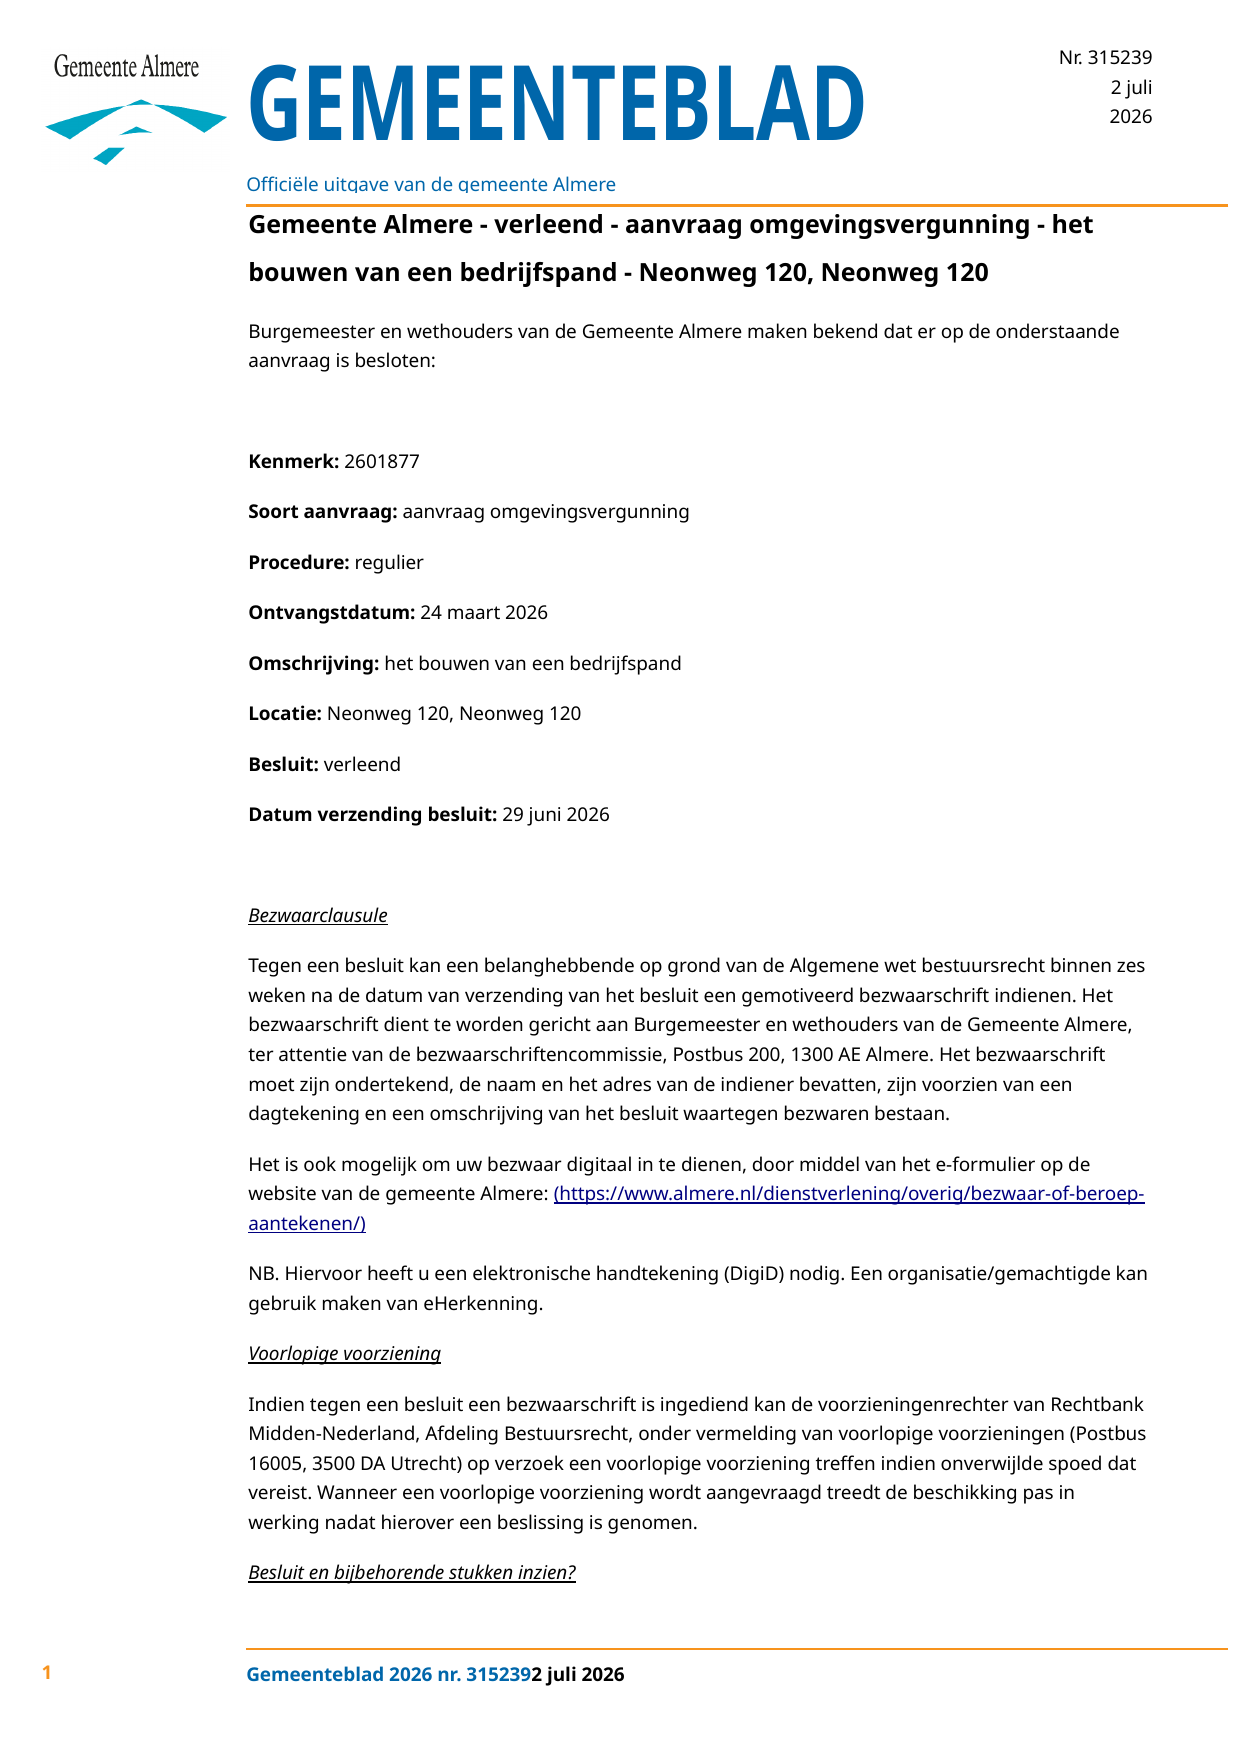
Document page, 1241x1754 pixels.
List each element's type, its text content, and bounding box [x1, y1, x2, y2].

text Voorlopige voorziening [248, 1340, 1152, 1366]
text Besluit en bijbehorende stukken inzien? [248, 1559, 1152, 1585]
text Besluit: verleend [248, 751, 1152, 777]
text Locatie: Neonweg 120, Neonweg 120 [248, 700, 1152, 726]
text Burgemeester en wethouders van de Gemeente Almere maken bekend dat er op de onderstaande aanvraag is besloten: [248, 318, 1152, 373]
text Procedure: regulier [248, 549, 1152, 575]
text Het is ook mogelijk om uw bezwaar digitaal in te dienen, door middel van het e-formulier op de website van de gemeente Almere: (https://www.almere.nl/dienstverlening/overig/bezwaar-of-beroep-aantekenen/) [248, 1151, 1152, 1236]
text Gemeente Almere - verleend - aanvraag omgevingsvergunning - het bouwen van een bedrijfspand - Neonweg 120, Neonweg 120 [248, 207, 1152, 288]
text Ontvangstdatum: 24 maart 2026 [248, 599, 1152, 625]
text Bezwaarclausule [248, 902, 1152, 928]
text Omschrijving: het bouwen van een bedrijfspand [248, 650, 1152, 676]
text Indien tegen een besluit een bezwaarschrift is ingediend kan de voorzieningenrechter van Rechtbank Midden-Nederland, Afdeling Bestuursrecht, onder vermelding van voorlopige voorzieningen (Postbus 16005, 3500 DA Utrecht) op verzoek een voorlopige voorziening treffen indien onverwijlde spoed dat vereist. Wanneer een voorlopige voorziening wordt aangevraagd treedt de beschikking pas in werking nadat hierover een beslissing is genomen. [248, 1391, 1152, 1535]
text NB. Hiervoor heeft u een elektronische handtekening (DigiD) nodig. Een organisatie/gemachtigde kan gebruik maken van eHerkenning. [248, 1260, 1152, 1316]
picture [41, 47, 231, 172]
text Soort aanvraag: aanvraag omgevingsvergunning [248, 499, 1152, 524]
text Datum verzending besluit: 29 juni 2026 [248, 801, 1152, 827]
text Kenmerk: 2601877 [248, 448, 1152, 474]
text Tegen een besluit kan een belanghebbende op grond van de Algemene wet bestuursrecht binnen zes weken na de datum van verzending van het besluit een gemotiveerd bezwaarschrift indienen. Het bezwaarschrift dient te worden gericht aan Burgemeester en wethouders van de Gemeente Almere, ter attentie van de bezwaarschriftencommissie, Postbus 200, 1300 AE Almere. Het bezwaarschrift moet zijn ondertekend, de naam en het adres van de indiener bevatten, zijn voorzien van een dagtekening en een omschrijving van het besluit waartegen bezwaren bestaan. [248, 952, 1152, 1126]
